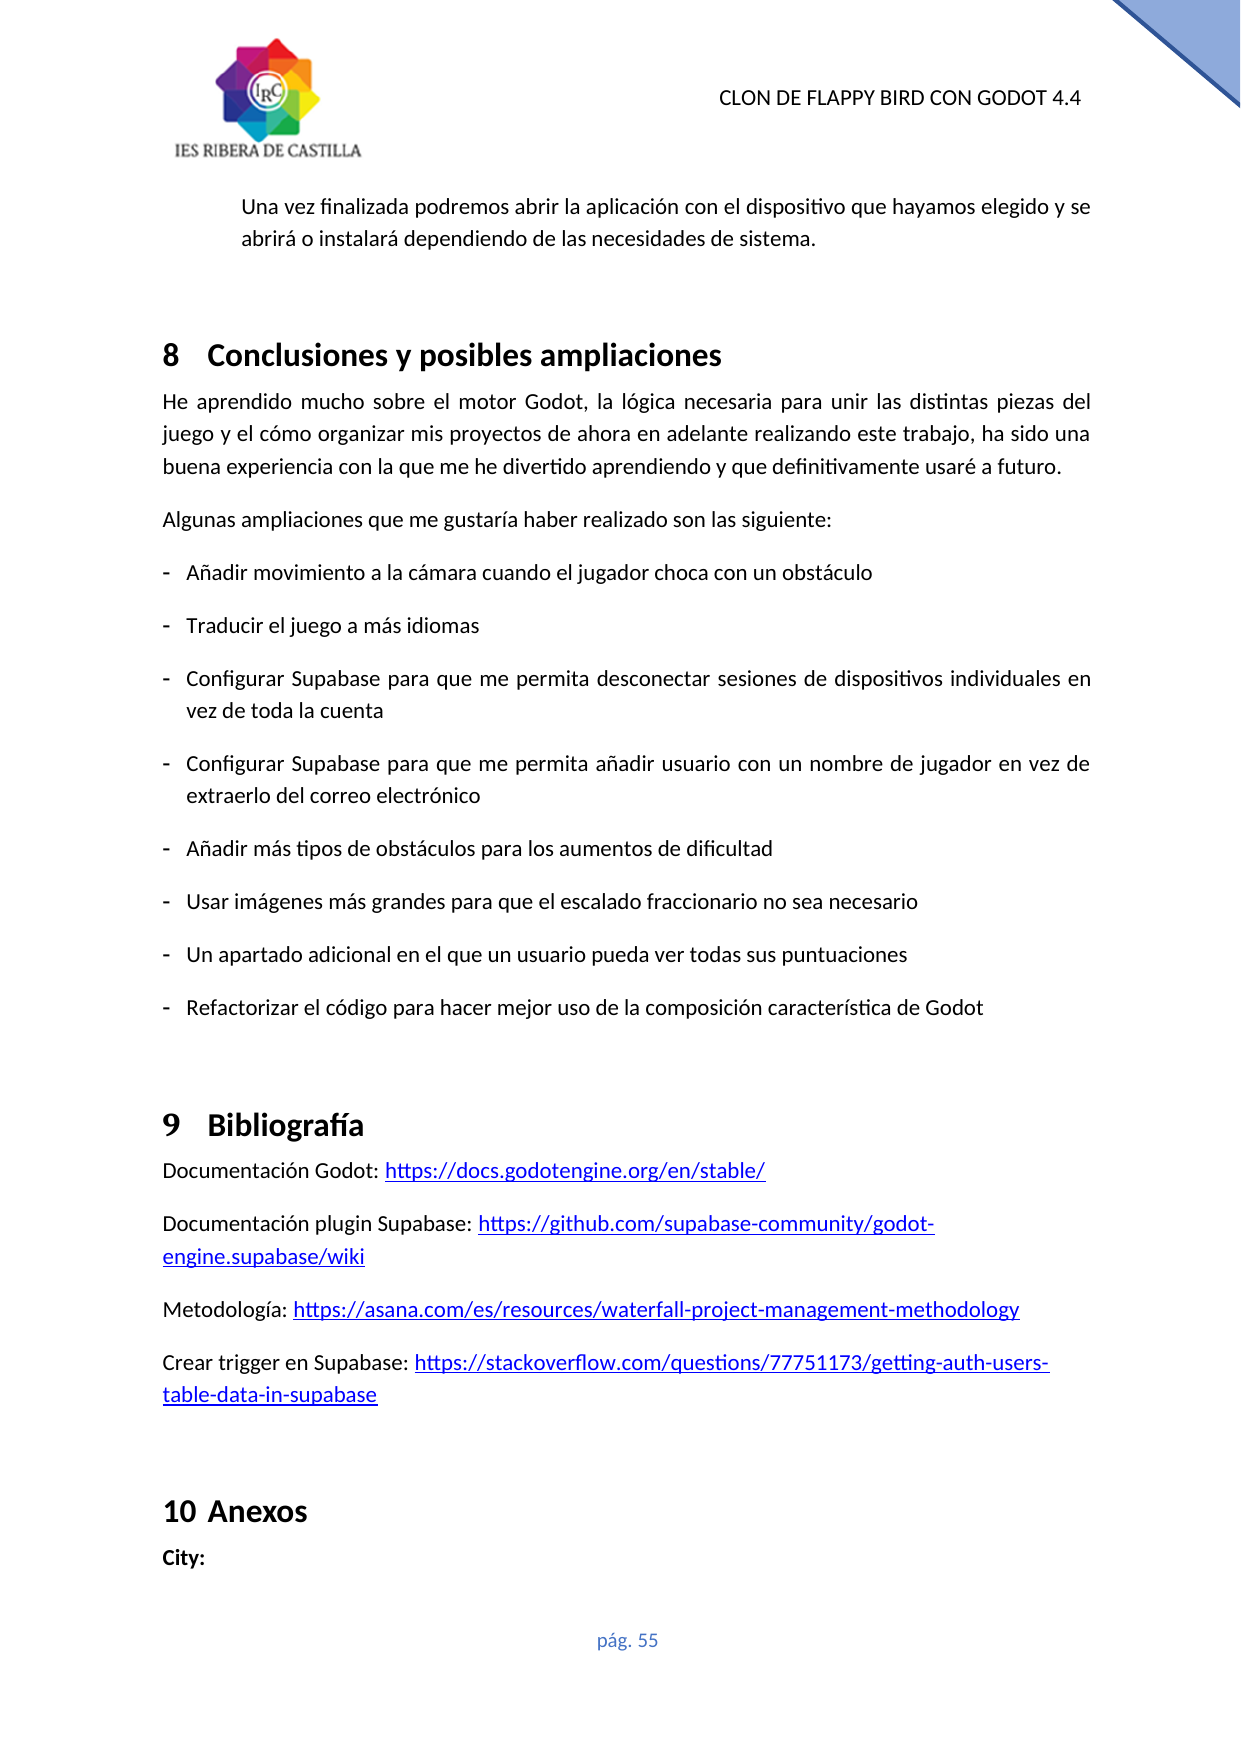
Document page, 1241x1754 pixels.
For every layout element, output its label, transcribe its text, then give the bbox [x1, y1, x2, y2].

picture [173, 29, 366, 164]
list Refactorizar el código para hacer mejor uso de la composición característica de Godot [162, 993, 1093, 1021]
subtitle Conclusiones y posibles ampliaciones [162, 334, 1093, 375]
text Metodología: https://asana.com/es/resources/waterfall-project-management-methodology [162, 1295, 1093, 1323]
list Usar imágenes más grandes para que el escalado fraccionario no sea necesario [162, 887, 1093, 915]
subtitle Bibliografía [162, 1103, 1093, 1144]
list Traducir el juego a más idiomas [162, 611, 1093, 639]
text Algunas ampliaciones que me gustaría haber realizado son las siguiente: [162, 505, 1093, 533]
text He aprendido mucho sobre el motor Godot, la lógica necesaria para unir las distintas piezas del juego y el cómo organizar mis proyectos de ahora en adelante realizando este trabajo, ha sido una buena experiencia con la que me he divertido aprendiendo y que definitivamente usaré a futuro. [162, 387, 1093, 480]
list Configurar Supabase para que me permita desconectar sesiones de dispositivos individuales en vez de toda la cuenta [162, 664, 1093, 724]
list Configurar Supabase para que me permita añadir usuario con un nombre de jugador en vez de extraerlo del correo electrónico [162, 749, 1093, 809]
text Crear trigger en Supabase: https://stackoverflow.com/questions/77751173/getting-auth-users-table-data-in-supabase [162, 1348, 1093, 1408]
text City: [162, 1543, 1093, 1571]
subtitle Anexos [162, 1490, 1093, 1531]
list Añadir movimiento a la cámara cuando el jugador choca con un obstáculo [162, 558, 1093, 586]
list Una vez finalizada podremos abrir la aplicación con el dispositivo que hayamos elegido y se abrirá o instalará dependiendo de las necesidades de sistema. [200, 192, 1093, 252]
text Documentación Godot: https://docs.godotengine.org/en/stable/ [162, 1157, 1093, 1184]
list Añadir más tipos de obstáculos para los aumentos de dificultad [162, 834, 1093, 862]
text Documentación plugin Supabase: https://github.com/supabase-community/godot-engine.supabase/wiki [162, 1209, 1093, 1270]
list Un apartado adicional en el que un usuario pueda ver todas sus puntuaciones [162, 940, 1093, 968]
